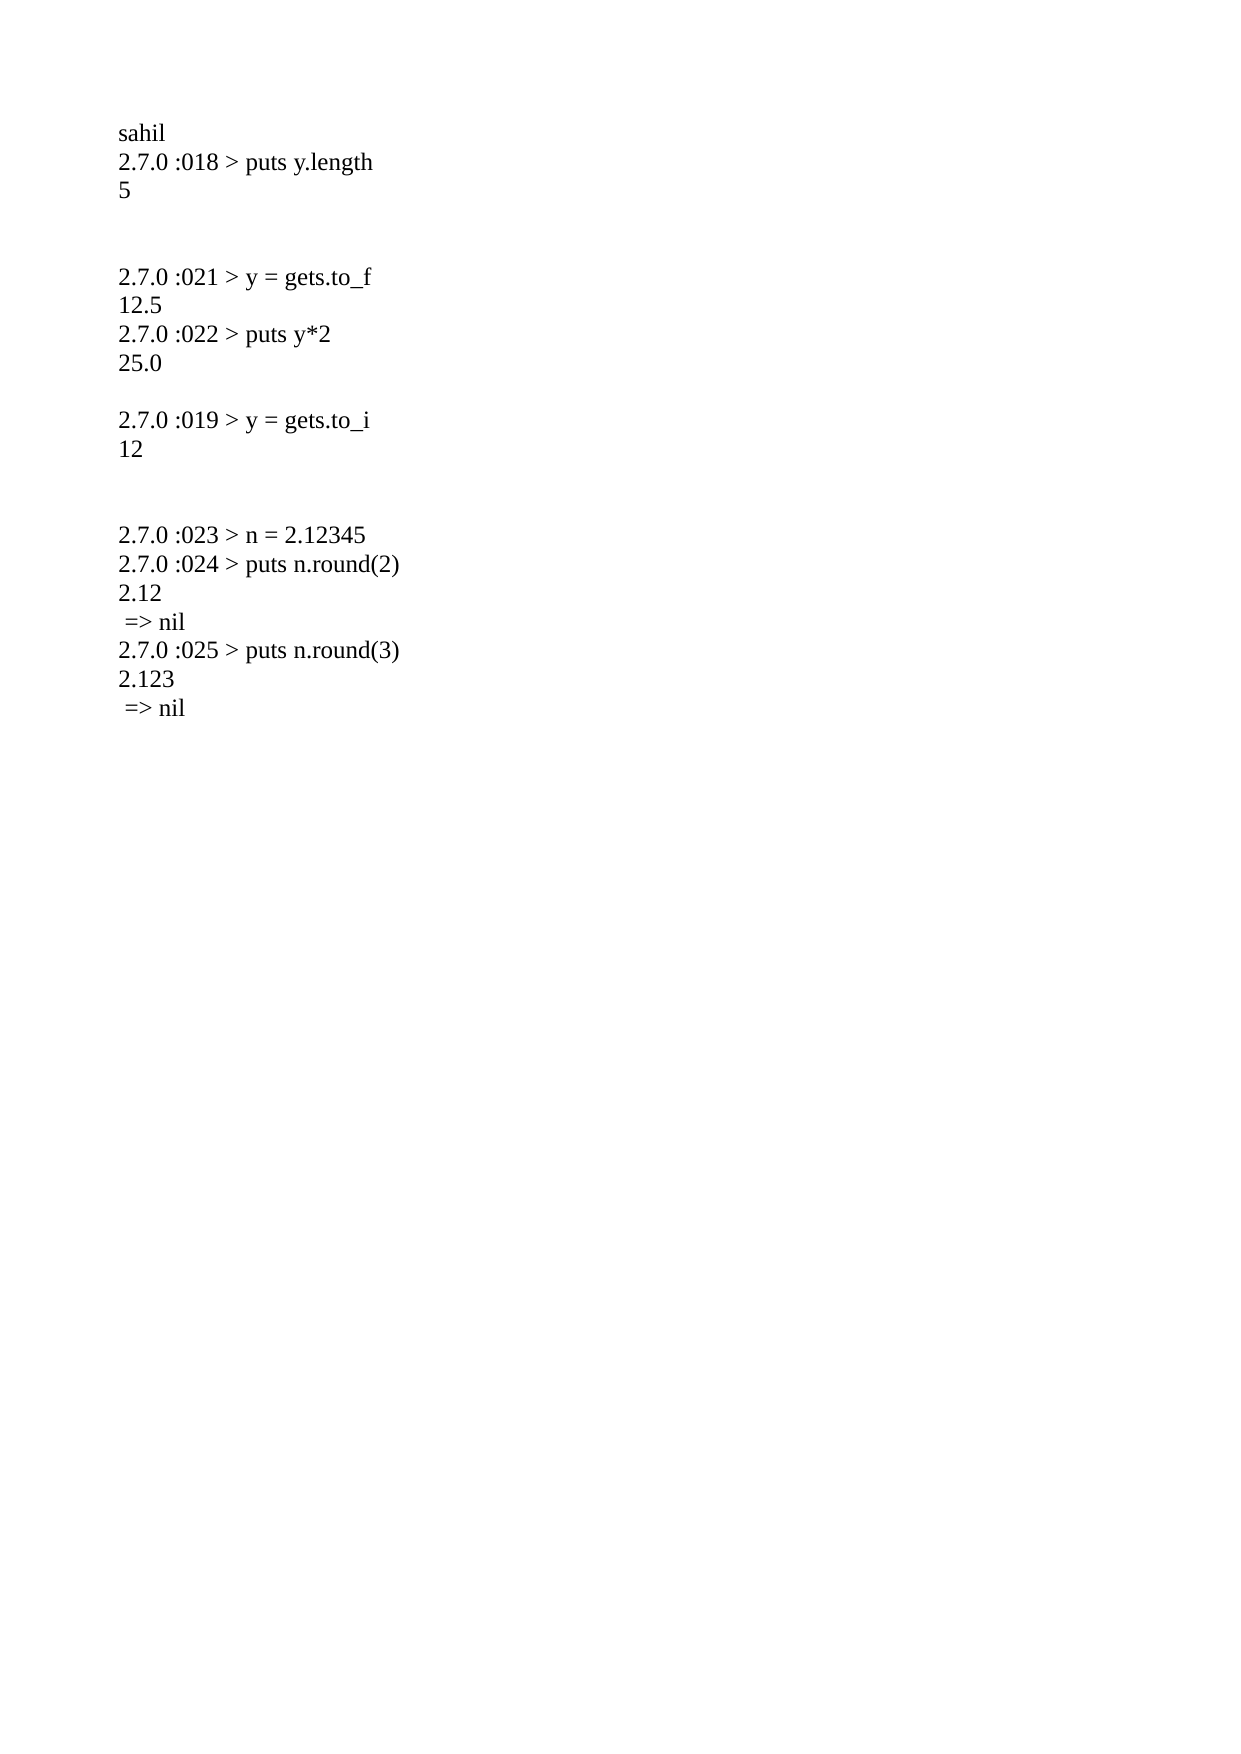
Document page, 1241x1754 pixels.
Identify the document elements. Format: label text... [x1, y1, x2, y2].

text 12 [118, 434, 1122, 463]
text 2.12 [118, 578, 1122, 607]
text 25.0 [118, 348, 1122, 377]
text 2.7.0 :023 > n = 2.12345 [118, 521, 1122, 549]
text => nil [118, 607, 1122, 636]
text 12.5 [118, 291, 1122, 319]
text 5 [118, 176, 1122, 204]
text 2.7.0 :024 > puts n.round(2) [118, 549, 1122, 578]
text 2.7.0 :018 > puts y.length [118, 147, 1122, 176]
text 2.7.0 :022 > puts y*2 [118, 319, 1122, 348]
text 2.7.0 :025 > puts n.round(3) [118, 636, 1122, 664]
text 2.7.0 :021 > y = gets.to_f [118, 262, 1122, 291]
text 2.7.0 :019 > y = gets.to_i [118, 406, 1122, 434]
text => nil [118, 693, 1122, 722]
text sahil [118, 118, 1122, 147]
text 2.123 [118, 664, 1122, 693]
